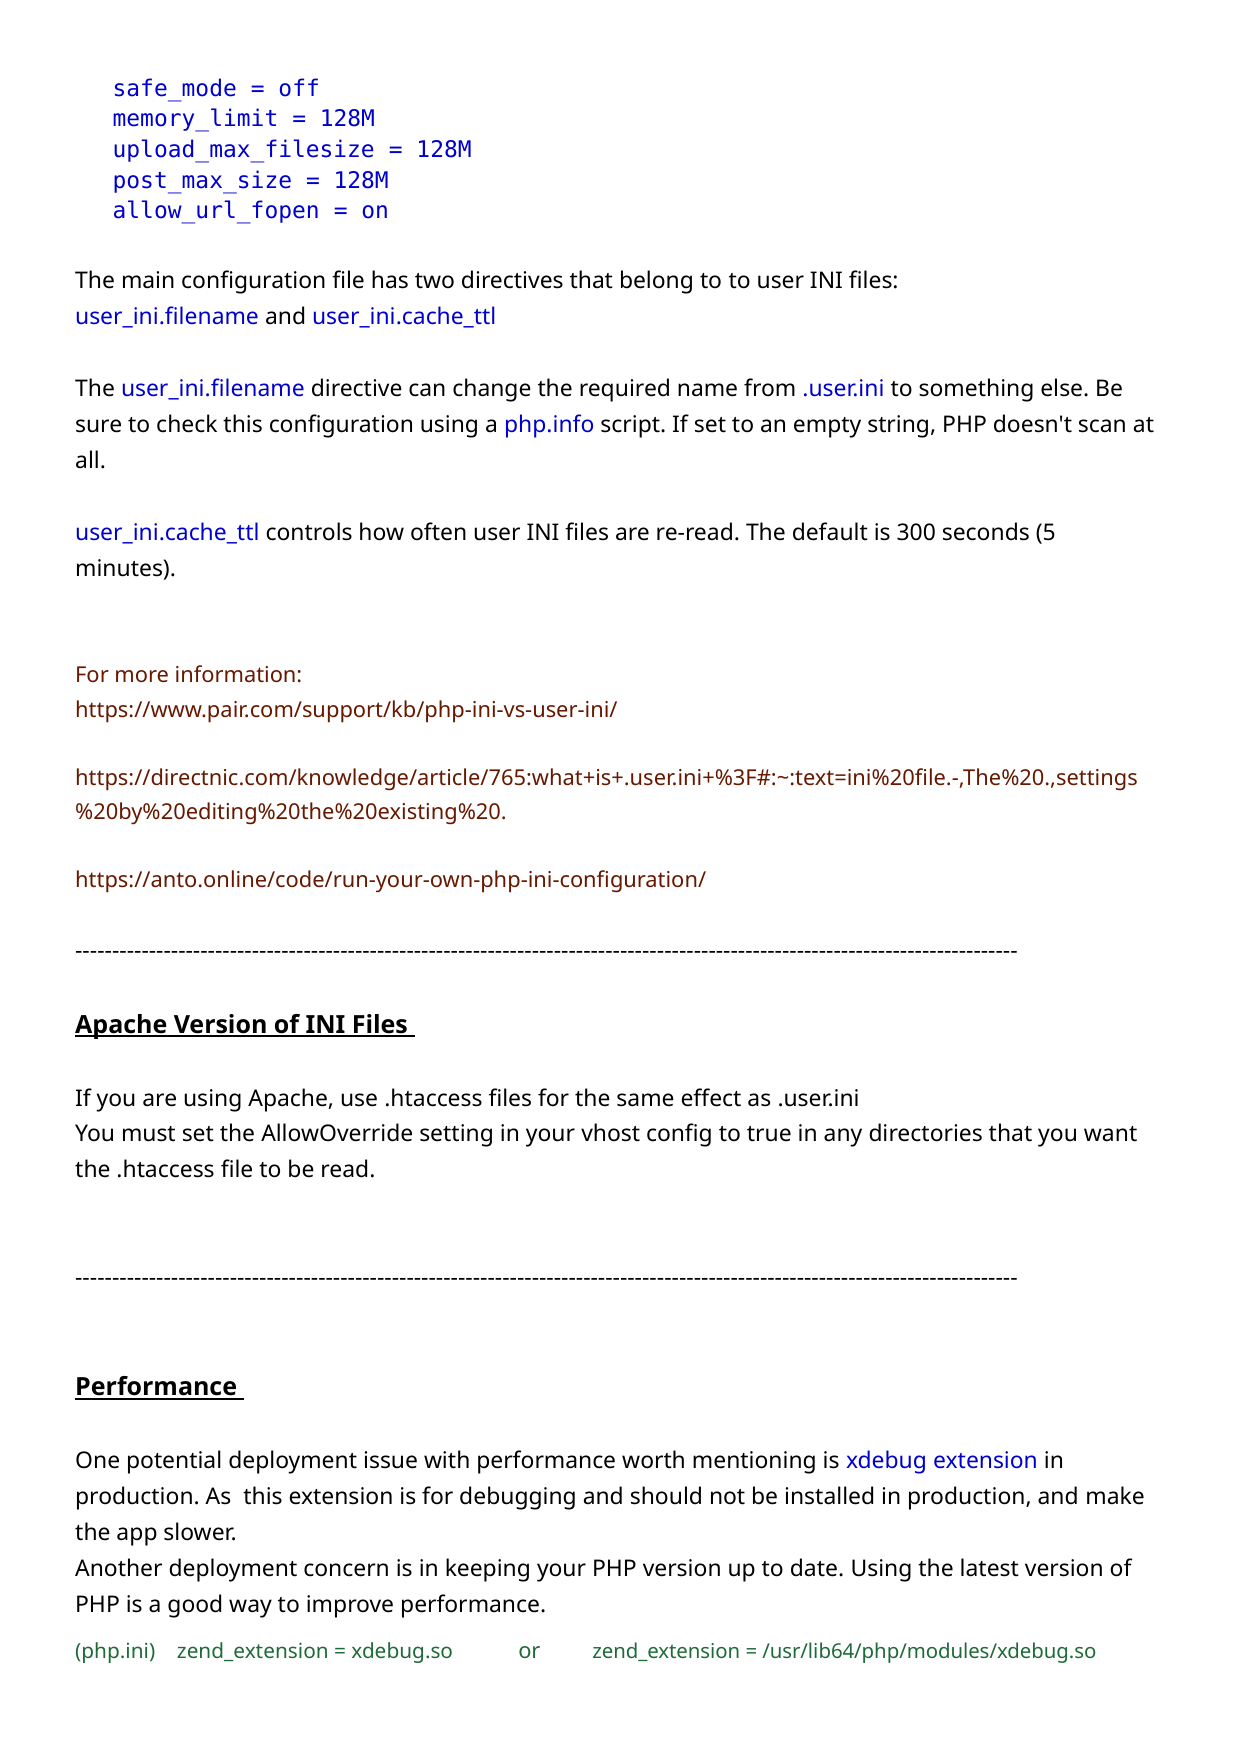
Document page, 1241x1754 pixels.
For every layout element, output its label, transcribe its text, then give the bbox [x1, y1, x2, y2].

text safe_mode = off [112, 75, 1165, 102]
text The user_ini.filename directive can change the required name from .user.ini to something else. Be sure to check this configuration using a php.info script. If set to an empty string, PHP doesn't scan at all. [75, 372, 1165, 475]
text post_max_size = 128M [112, 167, 1165, 193]
text https://directnic.com/knowledge/article/765:what+is+.user.ini+%3F#:~:text=ini%20file.-,The%20.,settings%20by%20editing%20the%20existing%20. [75, 762, 1165, 826]
text -------------------------------------------------------------------------------------------------------------------------------- [75, 1261, 1165, 1292]
text allow_url_fopen = on [112, 197, 1165, 224]
text Performance [75, 1369, 1165, 1403]
text Another deployment concern is in keeping your PHP version up to date. Using the latest version of PHP is a good way to improve performance. [75, 1552, 1165, 1619]
text user_ini.cache_ttl controls how often user INI files are re-read. The default is 300 seconds (5 minutes). [75, 516, 1165, 583]
text For more information: [75, 659, 1165, 689]
text user_ini.filename and user_ini.cache_ttl [75, 300, 1165, 331]
text https://anto.online/code/run-your-own-php-ini-configuration/ [75, 864, 1165, 894]
text Apache Version of INI Files [75, 1006, 1165, 1040]
text The main configuration file has two directives that belong to to user INI files: [75, 264, 1165, 295]
text One potential deployment issue with performance worth mentioning is xdebug extension in production. As this extension is for debugging and should not be installed in production, and make the app slower. [75, 1444, 1165, 1547]
text upload_max_filesize = 128M [112, 136, 1165, 163]
text You must set the AllowOverride setting in your vhost config to true in any directories that you want the .htaccess file to be read. [75, 1117, 1165, 1184]
text If you are using Apache, use .htaccess files for the same effect as .user.ini [75, 1081, 1165, 1113]
text memory_limit = 128M [112, 106, 1165, 132]
text https://www.pair.com/support/kb/php-ini-vs-user-ini/ [75, 693, 1165, 723]
text -------------------------------------------------------------------------------------------------------------------------------- [75, 934, 1165, 966]
text (php.ini) zend_extension = xdebug.so or zend_extension = /usr/lib64/php/modules/xdebug.so [75, 1636, 1165, 1665]
